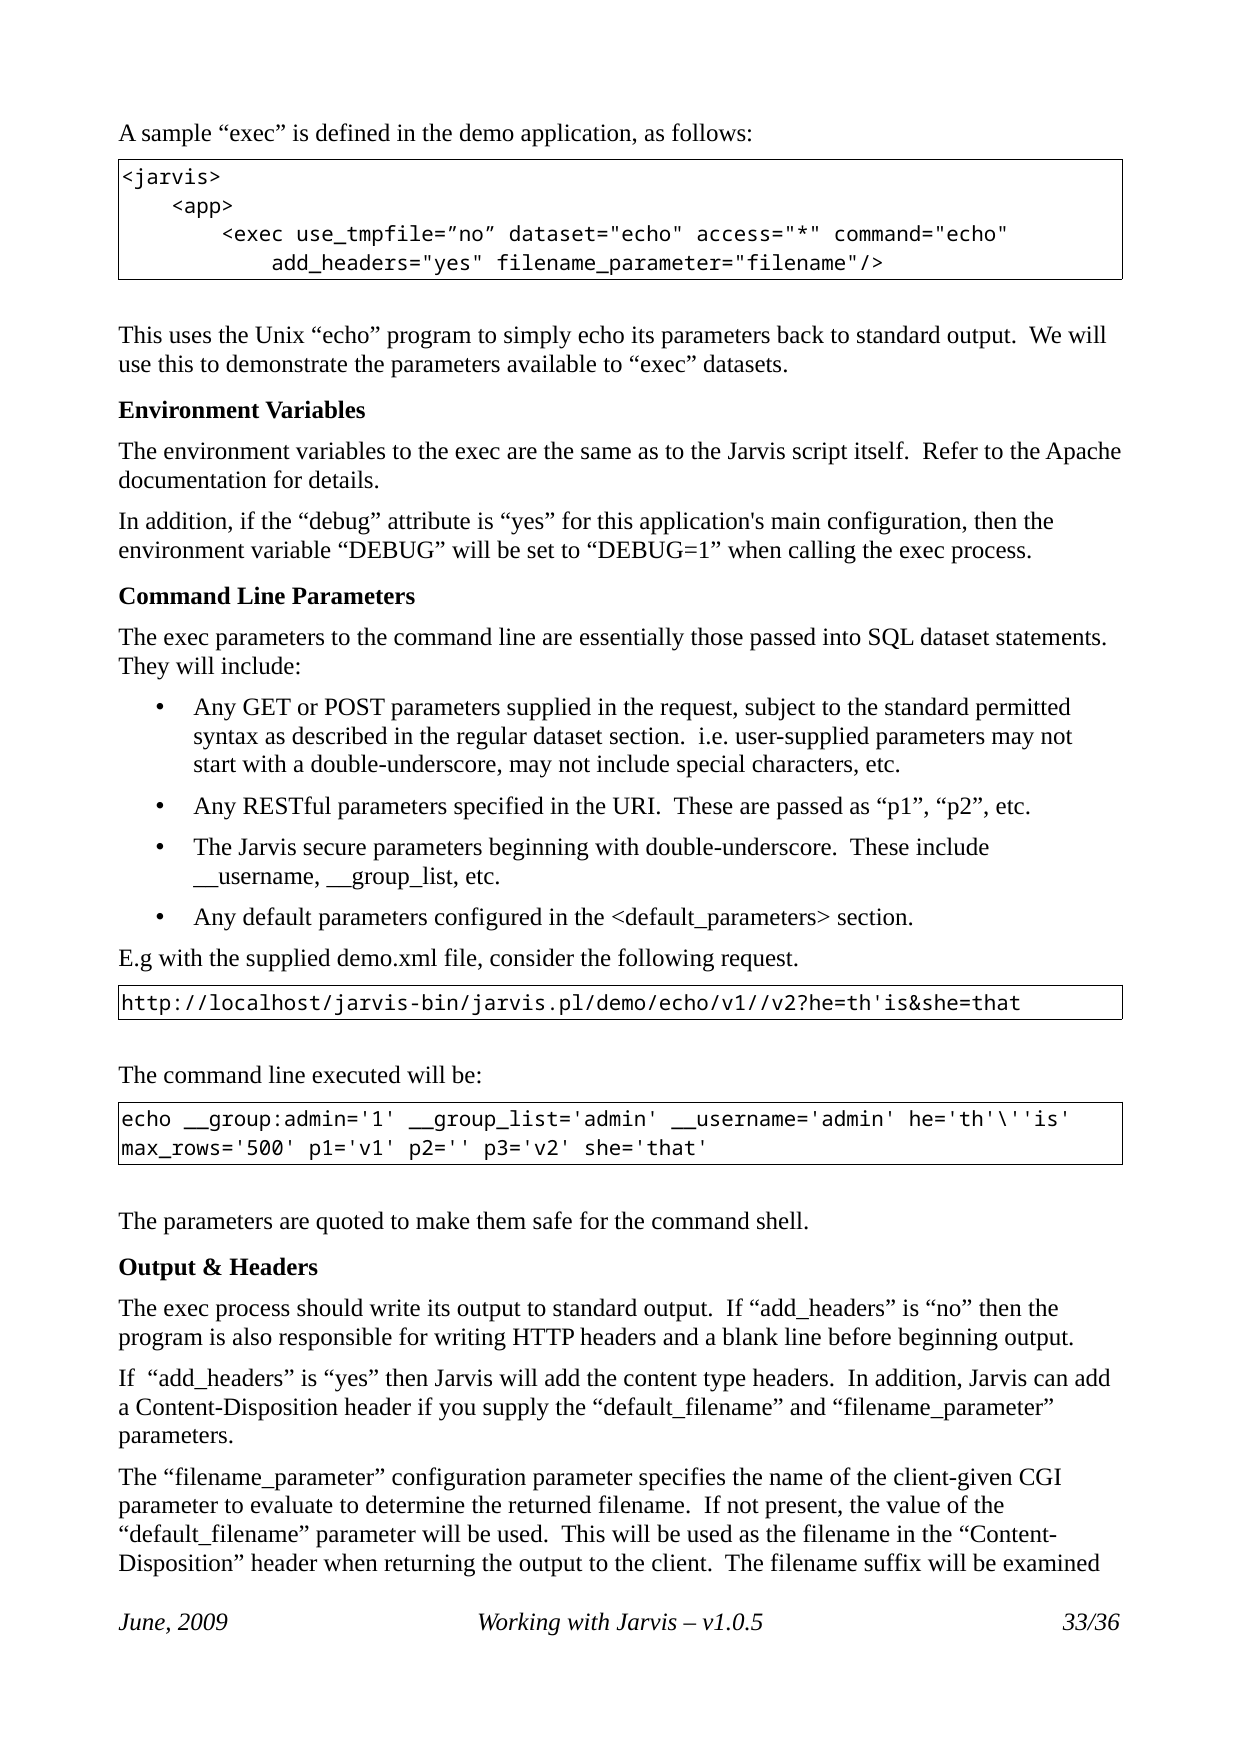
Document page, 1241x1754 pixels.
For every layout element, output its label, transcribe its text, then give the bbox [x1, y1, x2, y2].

subtitle Environment Variables [118, 395, 1122, 424]
text E.g with the supplied demo.xml file, consider the following request. [118, 943, 1122, 972]
text A sample “exec” is defined in the demo application, as follows: [118, 118, 1122, 147]
text The parameters are quoted to make them safe for the command shell. [118, 1206, 1122, 1234]
text <jarvis> [119, 160, 1122, 188]
text This uses the Unix “echo” program to simply echo its parameters back to standard output. We will use this to demonstrate the parameters available to “exec” datasets. [118, 320, 1122, 378]
subtitle Output & Headers [118, 1252, 1122, 1280]
text The command line executed will be: [118, 1060, 1122, 1089]
subtitle Command Line Parameters [118, 581, 1122, 610]
list Any GET or POST parameters supplied in the request, subject to the standard permitted syntax as described in the regular dataset section. i.e. user-supplied parameters may not start with a double-underscore, may not include special characters, etc. [156, 692, 1122, 778]
text If “add_headers” is “yes” then Jarvis will add the content type headers. In addition, Jarvis can add a Content-Disposition header if you supply the “default_filename” and “filename_parameter” parameters. [118, 1363, 1122, 1449]
text The exec parameters to the command line are essentially those passed into SQL dataset statements. They will include: [118, 622, 1122, 679]
list Any RESTful parameters specified in the URI. These are passed as “p1”, “p2”, etc. [156, 791, 1122, 819]
text The “filename_parameter” configuration parameter specifies the name of the client-given CGI parameter to evaluate to determine the returned filename. If not present, the value of the “default_filename” parameter will be used. This will be used as the filename in the “Content-Disposition” header when returning the output to the client. The filename suffix will be examined [118, 1462, 1122, 1577]
text In addition, if the “debug” attribute is “yes” for this application's main configuration, then the environment variable “DEBUG” will be set to “DEBUG=1” when calling the exec process. [118, 506, 1122, 564]
text add_headers="yes" filename_parameter="filename"/> [119, 245, 1122, 279]
text <exec use_tmpfile=”no” dataset="echo" access="*" command="echo" [119, 216, 1122, 245]
text The exec process should write its output to standard output. If “add_headers” is “no” then the program is also responsible for writing HTTP headers and a blank line before beginning output. [118, 1293, 1122, 1350]
list Any default parameters configured in the <default_parameters> section. [156, 902, 1122, 931]
list The Jarvis secure parameters beginning with double-underscore. These include __username, __group_list, etc. [156, 832, 1122, 889]
text <app> [119, 188, 1122, 216]
text The environment variables to the exec are the same as to the Jarvis script itself. Refer to the Apache documentation for details. [118, 436, 1122, 494]
text echo __group:admin='1' __group_list='admin' __username='admin' he='th'\''is' max_rows='500' p1='v1' p2='' p3='v2' she='that' [119, 1103, 1122, 1164]
text http://localhost/jarvis-bin/jarvis.pl/demo/echo/v1//v2?he=th'is&she=that [119, 986, 1122, 1019]
